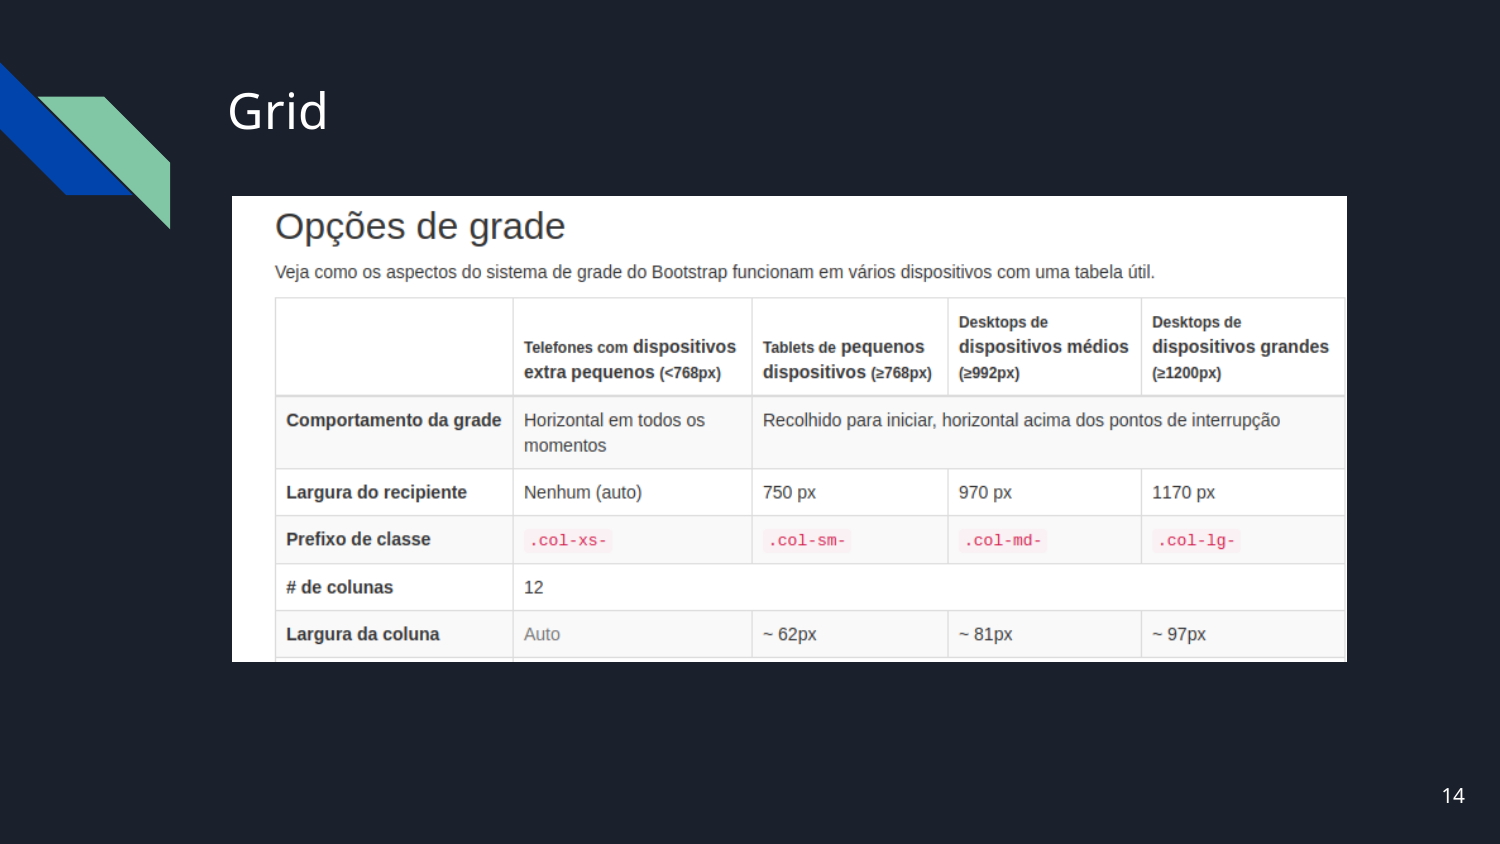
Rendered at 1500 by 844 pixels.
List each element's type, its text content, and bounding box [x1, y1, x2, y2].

slide_number [1389, 764, 1480, 830]
picture [232, 196, 1347, 662]
title Grid [212, 64, 1368, 215]
